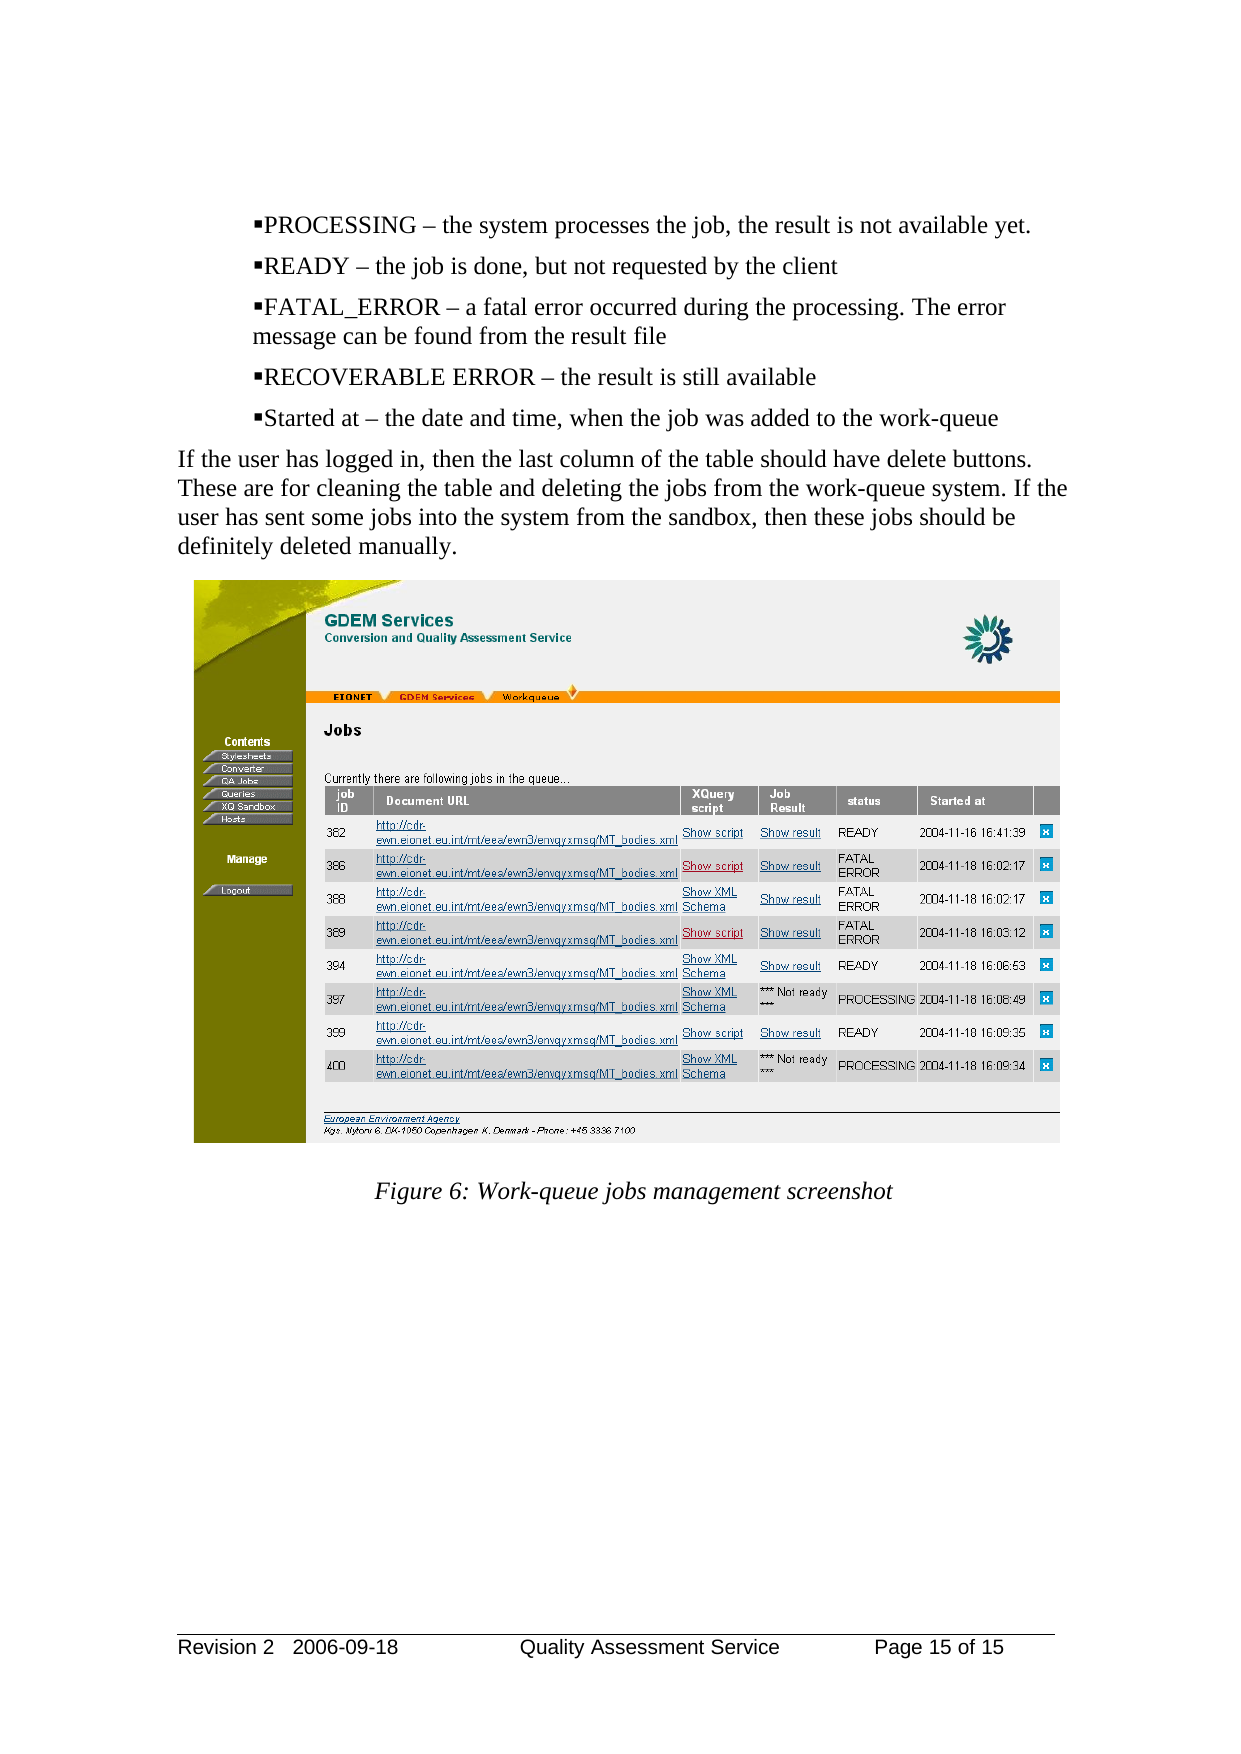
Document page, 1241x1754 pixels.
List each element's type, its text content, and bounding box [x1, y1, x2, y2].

list Started at – the date and time, when the job was added to the work-queue [177, 403, 1092, 432]
text Figure 6: Work-queue jobs management screenshot [177, 1176, 1092, 1204]
list PROCESSING – the system processes the job, the result is not available yet. [177, 210, 1092, 239]
list RECOVERABLE ERROR – the result is still available [177, 362, 1092, 391]
text If the user has logged in, then the last column of the table should have delete buttons. These are for cleaning the table and deleting the jobs from the work-queue system. If the user has sent some jobs into the system from the sandbox, then these jobs should be definitely deleted manually. [177, 443, 1092, 560]
list READY – the job is done, but not requested by the client [177, 251, 1092, 280]
list FATAL_ERROR – a fatal error occurred during the processing. The error message can be found from the result file [177, 292, 1092, 350]
